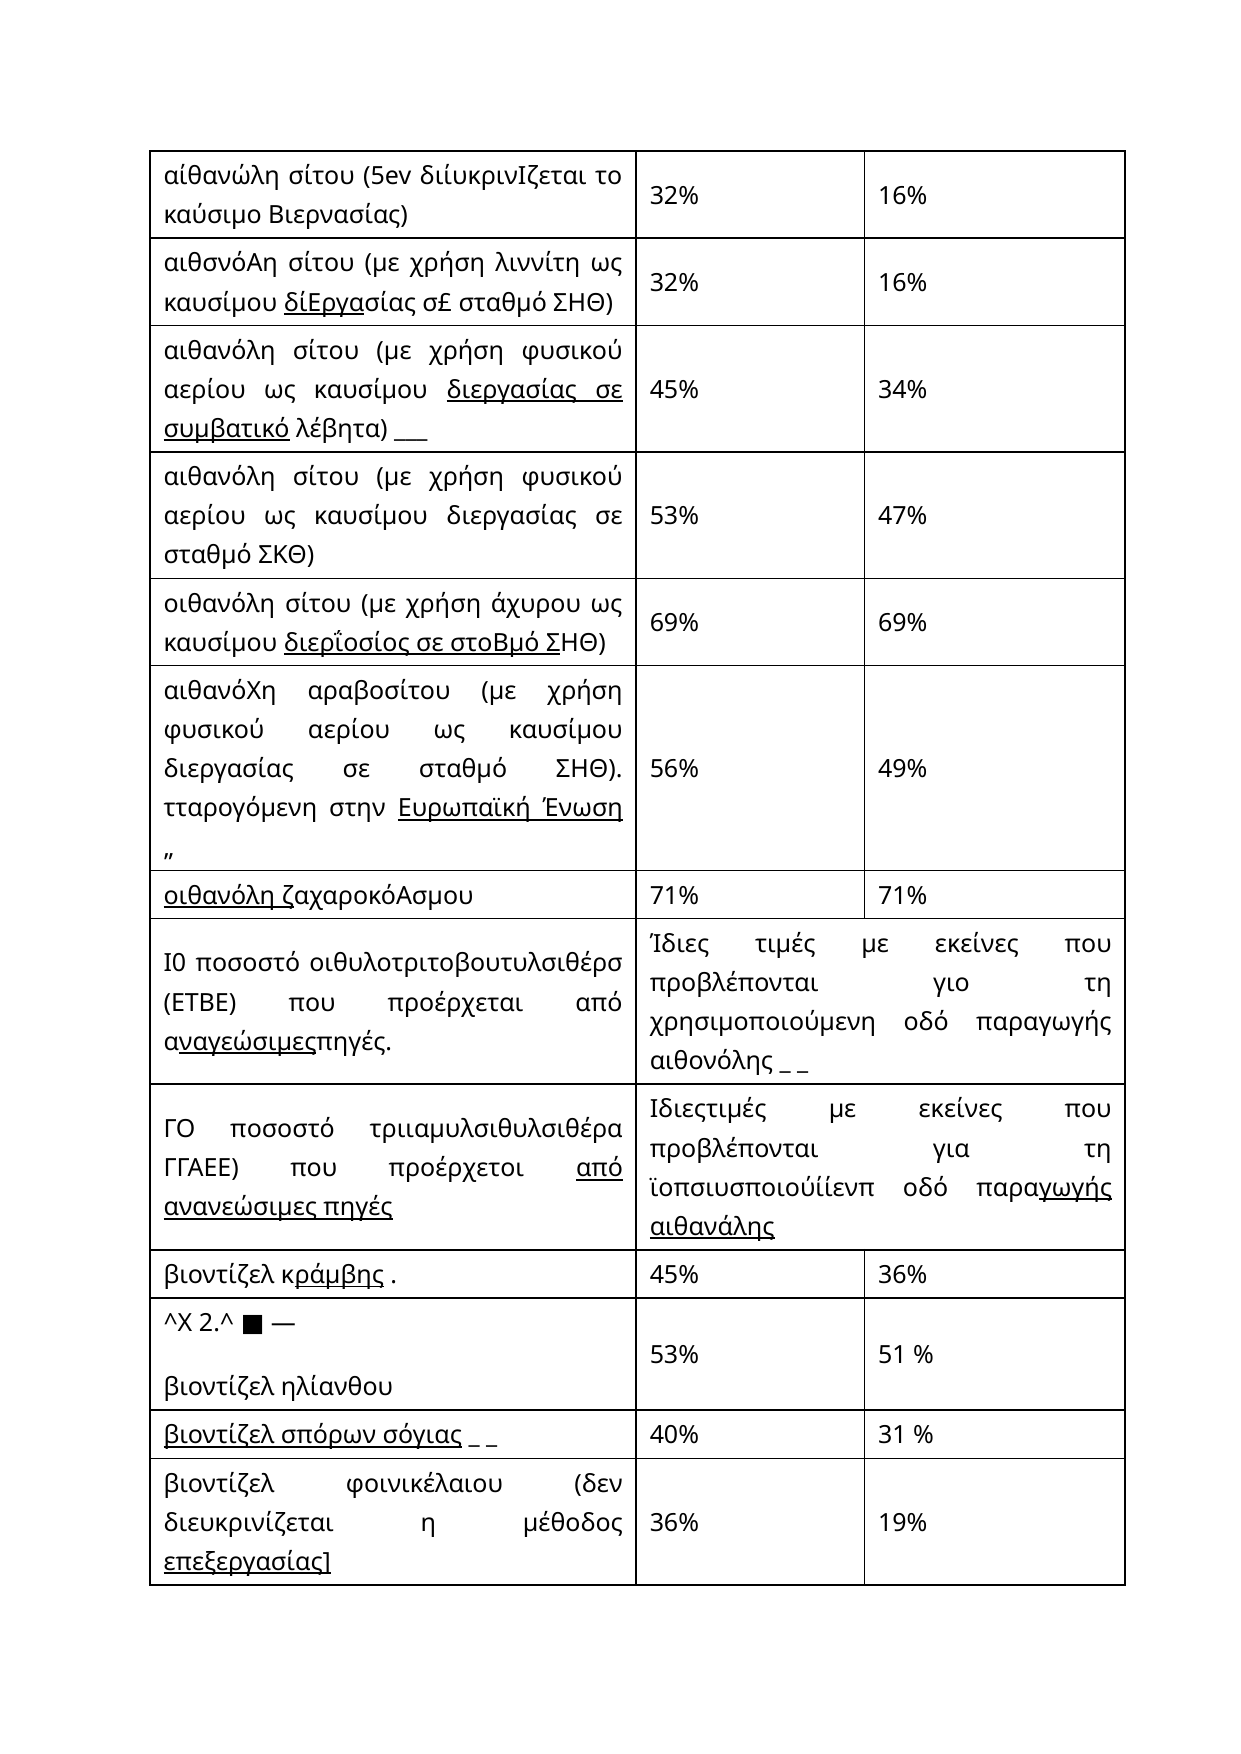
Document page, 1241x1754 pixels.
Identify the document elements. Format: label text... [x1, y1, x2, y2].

table_cell 45% [637, 1251, 864, 1297]
table_cell 69% [865, 579, 1124, 665]
table_cell 32% [637, 239, 864, 324]
table_cell 19% [865, 1459, 1124, 1584]
table_cell 36% [865, 1251, 1124, 1297]
table_cell 34% [865, 326, 1124, 451]
table_cell βιοντίζελ σπόρων σόγιας _ _ [151, 1411, 635, 1457]
table_cell 71% [865, 871, 1124, 918]
table_cell αιθανόλη σίτου (με χρήση φυσικού αερίου ως καυσίμου διεργασίας σε συμβατικό λέβητα) ___ [151, 326, 635, 451]
table_cell οιθανόλη σίτου (με χρήση άχυρου ως καυσίμου διερΐοσίος σε στοΒμό ΣΗΘ) [151, 579, 635, 665]
table_cell αίθανώλη σίτου (5ev διίυκρινΙζεται το καύσιμο Βιερνασίας) [151, 152, 635, 237]
table_cell βιοντίζελ κράμβης . [151, 1251, 635, 1297]
table_cell Ι0 ποσοστό οιθυλοτριτοβουτυλσιθέρσ (ΕΤΒΕ) που προέρχεται από αναγεώσιμεςπηγές. [151, 919, 635, 1083]
table_cell αιθανόλη σίτου (με χρήση φυσικού αερίου ως καυσίμου διεργασίας σε σταθμό ΣΚΘ) [151, 453, 635, 577]
table_cell αιθανόΧη αραβοσίτου (με χρήση φυσικού αερίου ως καυσίμου διεργασίας σε σταθμό ΣΗΘ). τταρογόμενη στην Ευρωπαϊκή Ένωση „ [151, 666, 635, 869]
table_cell 49% [865, 666, 1124, 869]
table_cell 32% [637, 152, 864, 237]
table_cell ^Χ 2.^ ■ — βιοντίζελ ηλίανθου [151, 1299, 635, 1409]
table_cell 16% [865, 239, 1124, 324]
table_cell 56% [637, 666, 864, 869]
table_cell ΓΟ ποσοστό τριιαμυλσιθυλσιθέρα ΓΓΑΕΕ) που προέρχετοι από ανανεώσιμες πηγές [151, 1085, 635, 1249]
table_cell 40% [637, 1411, 864, 1457]
table_cell 69% [637, 579, 864, 665]
table_cell Ίδιες τιμές με εκείνες που προβλέπονται γιο τη χρησιμοποιούμενη οδό παραγωγής αιθονόλης _ _ [637, 919, 1124, 1083]
table_cell 36% [637, 1459, 864, 1584]
table_cell οιθανόλη ζαχαροκόΑσμου [151, 871, 635, 918]
table_cell 53% [637, 1299, 864, 1409]
table_cell βιοντίζελ φοινικέλαιου (δεν διευκρινίζεται η μέθοδος επεξεργασίας] [151, 1459, 635, 1584]
table_cell 53% [637, 453, 864, 577]
table_cell 45% [637, 326, 864, 451]
table_cell Ιδιεςτιμές με εκείνες που προβλέπονται για τη ϊοπσιυσποιούίίενπ οδό παραγωγής αιθανάλης [637, 1085, 1124, 1249]
table_cell 16% [865, 152, 1124, 237]
table_cell 47% [865, 453, 1124, 577]
table_cell 71% [637, 871, 864, 918]
table_cell 51 % [865, 1299, 1124, 1409]
table_cell αιθσνόΑη σίτου (με χρήση λιννίτη ως καυσίμου δίΕργασίας σ£ σταθμό ΣΗΘ) [151, 239, 635, 324]
table_cell 31 % [865, 1411, 1124, 1457]
